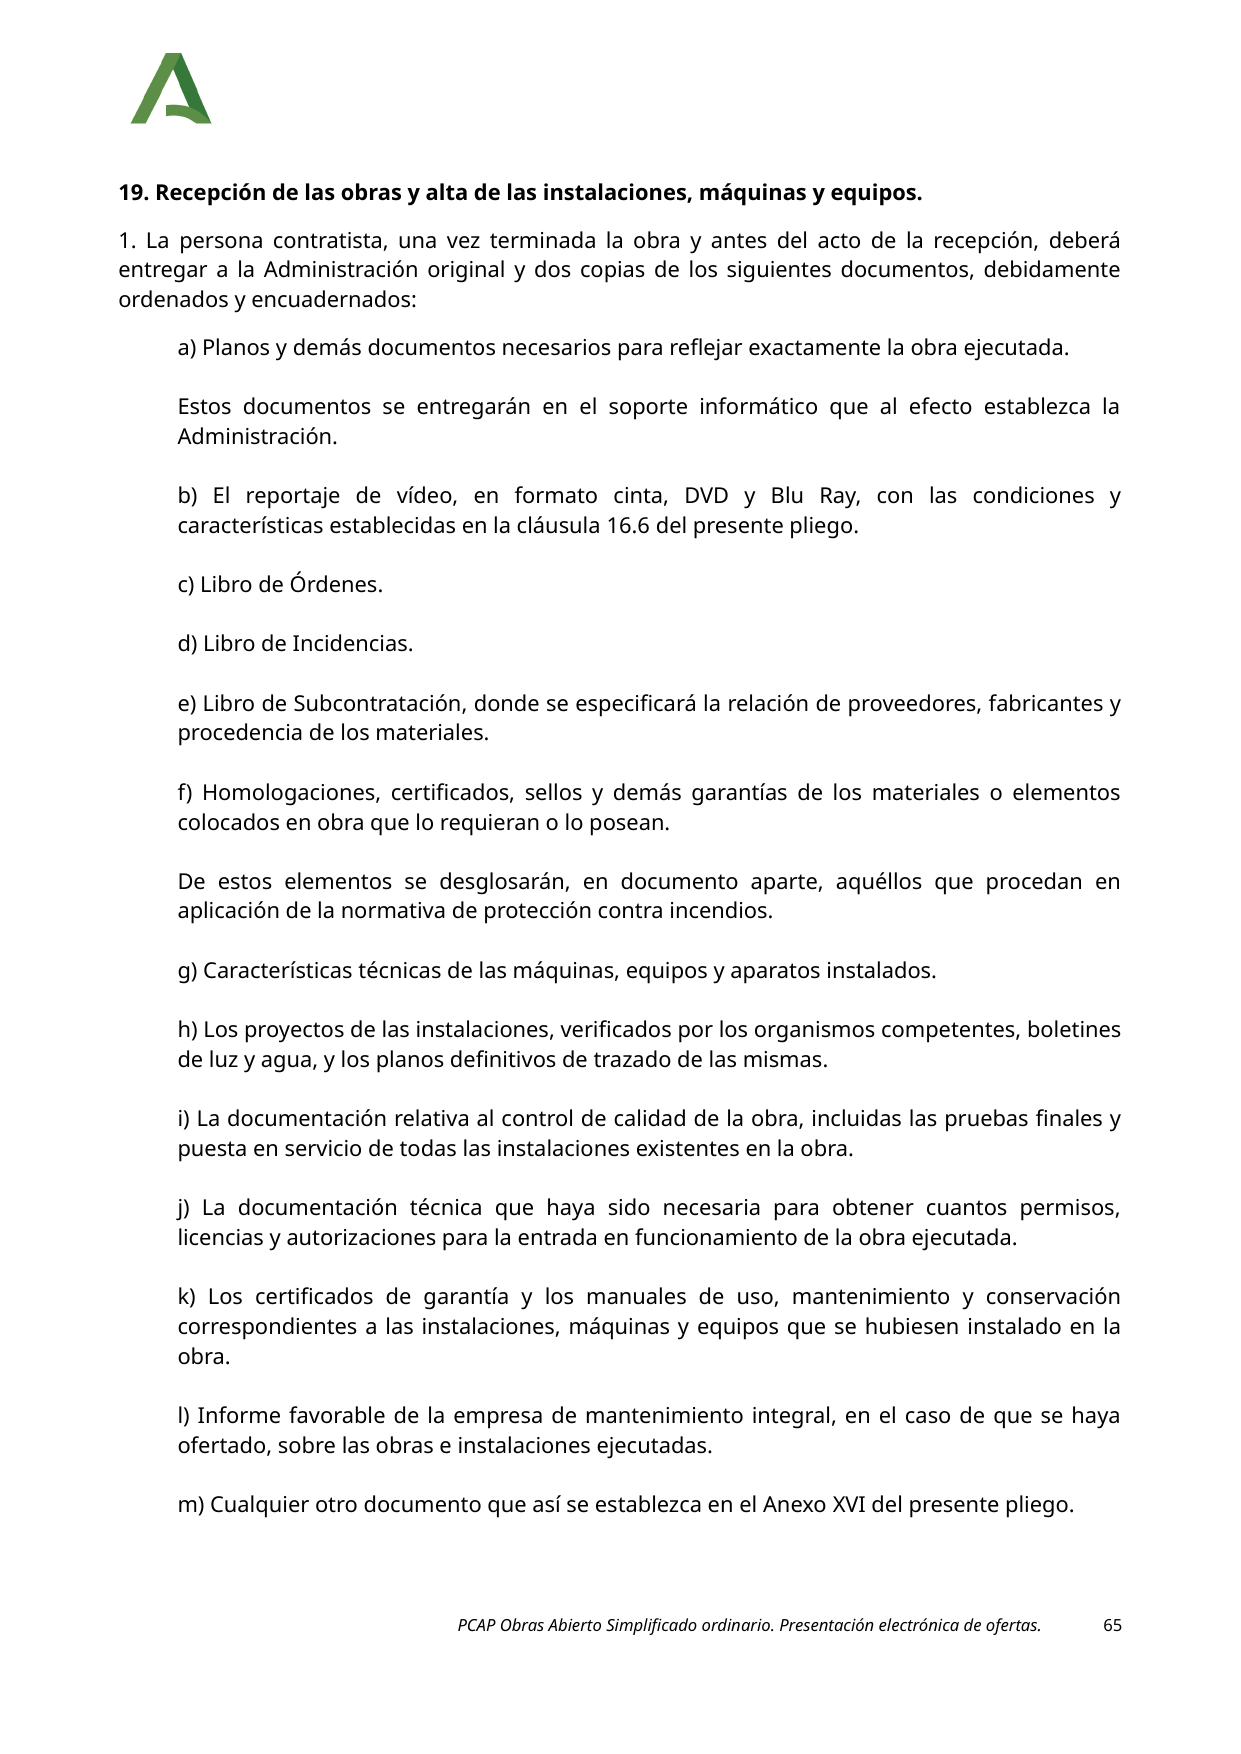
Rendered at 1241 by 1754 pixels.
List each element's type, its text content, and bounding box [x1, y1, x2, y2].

text h) Los proyectos de las instalaciones, verificados por los organismos competentes, boletines de luz y agua, y los planos definitivos de trazado de las mismas. [177, 1014, 1122, 1074]
text a) Planos y demás documentos necesarios para reflejar exactamente la obra ejecutada. [177, 332, 1122, 361]
text g) Características técnicas de las máquinas, equipos y aparatos instalados. [177, 955, 1122, 984]
text c) Libro de Órdenes. [177, 569, 1122, 599]
text i) La documentación relativa al control de calidad de la obra, incluidas las pruebas finales y puesta en servicio de todas las instalaciones existentes en la obra. [177, 1103, 1122, 1163]
text j) La documentación técnica que haya sido necesaria para obtener cuantos permisos, licencias y autorizaciones para la entrada en funcionamiento de la obra ejecutada. [177, 1192, 1122, 1252]
text k) Los certificados de garantía y los manuales de uso, mantenimiento y conservación correspondientes a las instalaciones, máquinas y equipos que se hubiesen instalado en la obra. [177, 1281, 1122, 1371]
picture [127, 48, 216, 128]
text f) Homologaciones, certificados, sellos y demás garantías de los materiales o elementos colocados en obra que lo requieran o lo posean. [177, 777, 1122, 836]
text d) Libro de Incidencias. [177, 628, 1122, 658]
text e) Libro de Subcontratación, donde se especificará la relación de proveedores, fabricantes y procedencia de los materiales. [177, 688, 1122, 747]
text 1. La persona contratista, una vez terminada la obra y antes del acto de la recepción, deberá entregar a la Administración original y dos copias de los siguientes documentos, debidamente ordenados y encuadernados: [118, 224, 1122, 314]
text m) Cualquier otro documento que así se establezca en el Anexo XVI del presente pliego. [177, 1489, 1122, 1519]
subtitle 19. Recepción de las obras y alta de las instalaciones, máquinas y equipos. [118, 177, 1122, 207]
text b) El reportaje de vídeo, en formato cinta, DVD y Blu Ray, con las condiciones y características establecidas en la cláusula 16.6 del presente pliego. [177, 480, 1122, 539]
text Estos documentos se entregarán en el soporte informático que al efecto establezca la Administración. [177, 391, 1122, 451]
text De estos elementos se desglosarán, en documento aparte, aquéllos que procedan en aplicación de la normativa de protección contra incendios. [177, 866, 1122, 925]
text l) Informe favorable de la empresa de mantenimiento integral, en el caso de que se haya ofertado, sobre las obras e instalaciones ejecutadas. [177, 1400, 1122, 1460]
